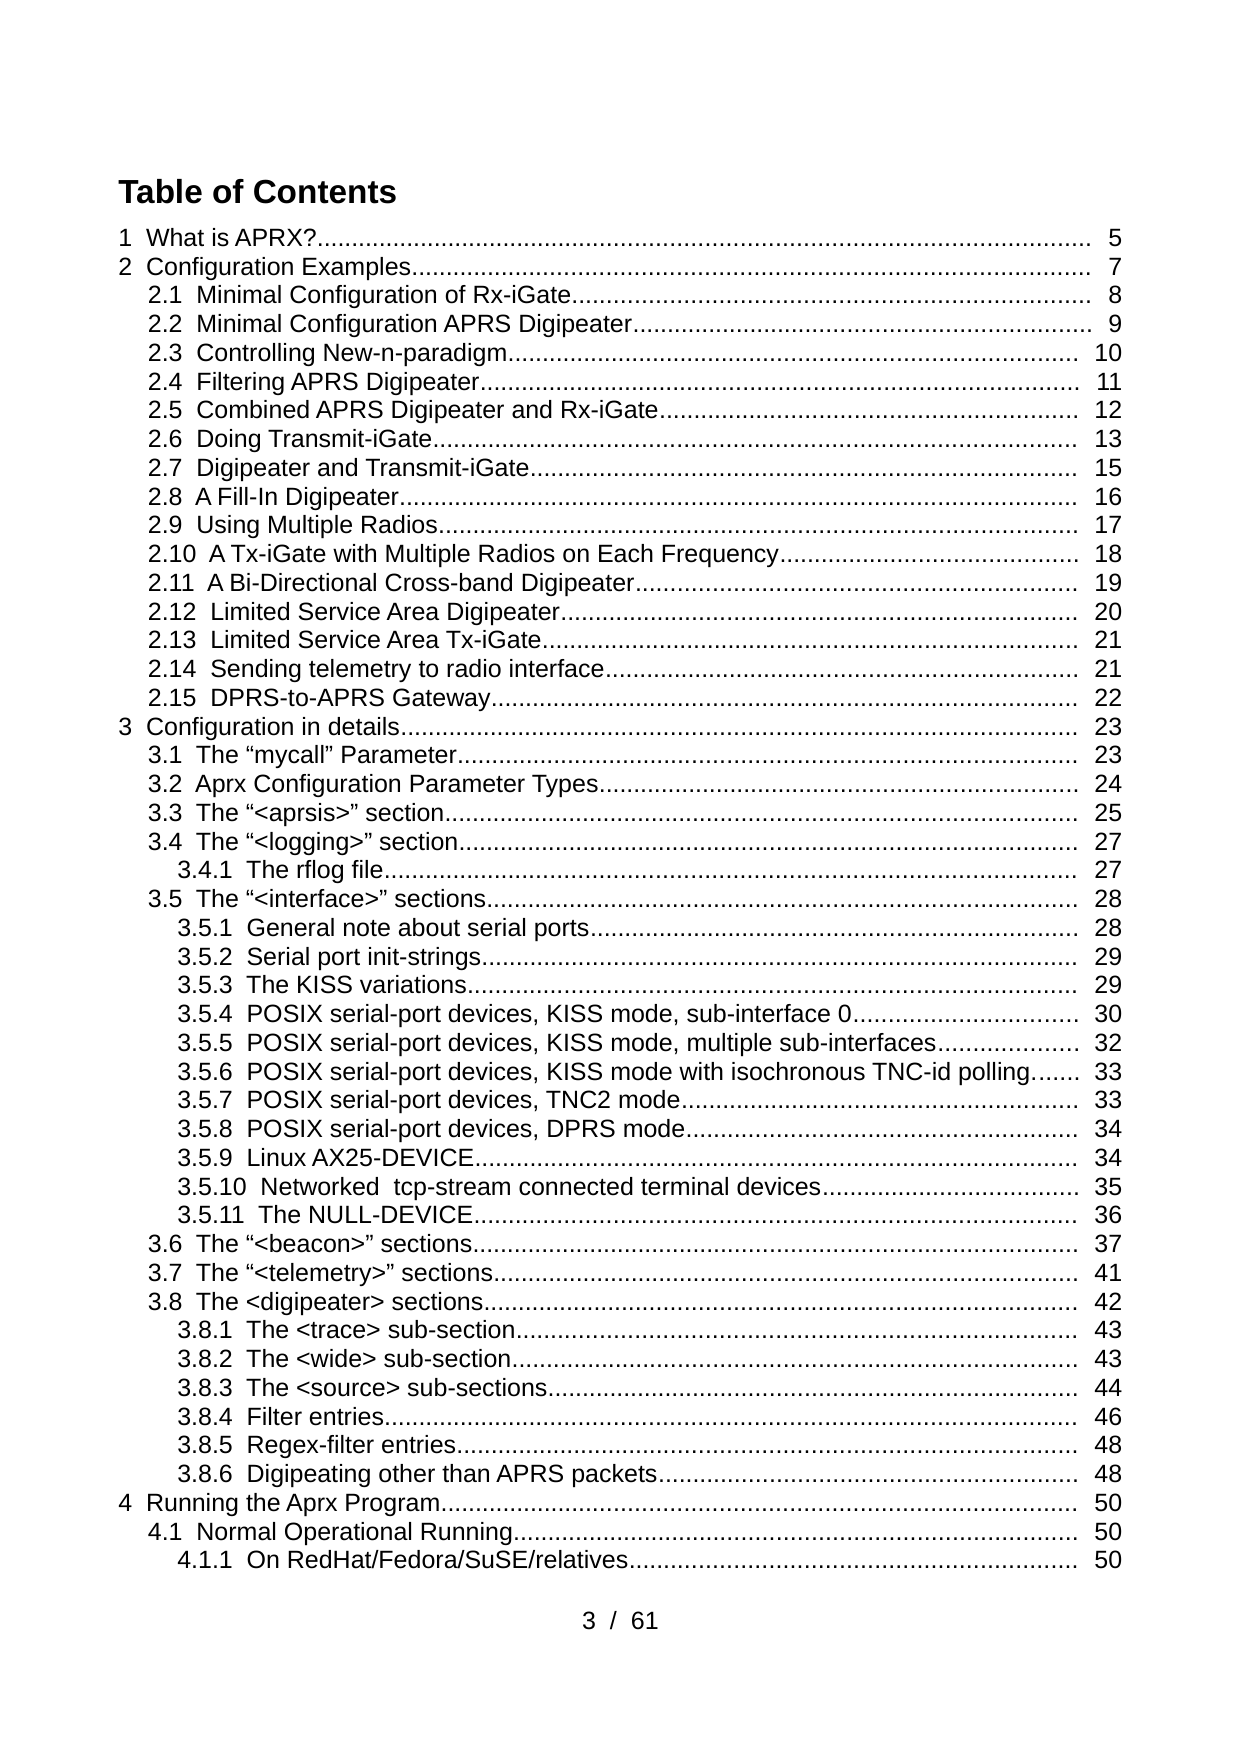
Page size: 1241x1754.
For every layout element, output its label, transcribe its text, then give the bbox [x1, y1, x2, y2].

text 3.5.11 The NULL-DEVICE 36 [177, 1200, 1122, 1229]
text 3.8.5 Regex-filter entries 48 [177, 1430, 1122, 1459]
text 3.5 The “<interface>” sections 28 [148, 884, 1122, 913]
text 3.5.8 POSIX serial-port devices, DPRS mode 34 [177, 1114, 1122, 1143]
text 3.5.10 Networked tcp-stream connected terminal devices 35 [177, 1172, 1122, 1200]
text 4.1 Normal Operational Running 50 [148, 1517, 1122, 1545]
text 2.7 Digipeater and Transmit-iGate 15 [148, 453, 1122, 482]
text 3.3 The “<aprsis>” section 25 [148, 798, 1122, 827]
text 2.15 DPRS-to-APRS Gateway 22 [148, 683, 1122, 712]
text 3.8.6 Digipeating other than APRS packets 48 [177, 1459, 1122, 1488]
text 3.8 The <digipeater> sections 42 [148, 1287, 1122, 1315]
text 3.8.4 Filter entries 46 [177, 1402, 1122, 1430]
text 2.13 Limited Service Area Tx-iGate 21 [148, 625, 1122, 654]
text 3.4 The “<logging>” section 27 [148, 827, 1122, 855]
text 2 Configuration Examples 7 [118, 252, 1122, 280]
text 3 Configuration in details 23 [118, 712, 1122, 740]
text 2.10 A Tx-iGate with Multiple Radios on Each Frequency 18 [148, 539, 1122, 568]
text 3.8.3 The <source> sub-sections 44 [177, 1373, 1122, 1402]
text 2.5 Combined APRS Digipeater and Rx-iGate 12 [148, 395, 1122, 424]
text 3.5.4 POSIX serial-port devices, KISS mode, sub-interface 0 30 [177, 999, 1122, 1028]
text 2.3 Controlling New-n-paradigm 10 [148, 338, 1122, 367]
text 3.2 Aprx Configuration Parameter Types 24 [148, 769, 1122, 798]
text 3.5.9 Linux AX25-DEVICE 34 [177, 1143, 1122, 1172]
text 3.5.2 Serial port init-strings 29 [177, 942, 1122, 970]
text 3.4.1 The rflog file 27 [177, 855, 1122, 884]
text 2.4 Filtering APRS Digipeater 11 [148, 367, 1122, 395]
text 2.14 Sending telemetry to radio interface 21 [148, 654, 1122, 683]
text 1 What is APRX? 5 [118, 223, 1122, 252]
text 2.6 Doing Transmit-iGate 13 [148, 424, 1122, 453]
text 3.8.2 The <wide> sub-section 43 [177, 1344, 1122, 1373]
text 3.7 The “<telemetry>” sections 41 [148, 1258, 1122, 1287]
text 3.5.5 POSIX serial-port devices, KISS mode, multiple sub-interfaces 32 [177, 1028, 1122, 1057]
text 3.5.1 General note about serial ports 28 [177, 913, 1122, 942]
text 3.8.1 The <trace> sub-section 43 [177, 1315, 1122, 1344]
text 4.1.1 On RedHat/Fedora/SuSE/relatives 50 [177, 1545, 1122, 1574]
text 3.1 The “mycall” Parameter 23 [148, 740, 1122, 769]
text 3.6 The “<beacon>” sections 37 [148, 1229, 1122, 1258]
text 4 Running the Aprx Program 50 [118, 1488, 1122, 1517]
text 2.11 A Bi-Directional Cross-band Digipeater 19 [148, 568, 1122, 597]
text 3.5.6 POSIX serial-port devices, KISS mode with isochronous TNC-id polling. 33 [177, 1057, 1122, 1085]
text 2.2 Minimal Configuration APRS Digipeater 9 [148, 309, 1122, 338]
text 2.12 Limited Service Area Digipeater 20 [148, 597, 1122, 625]
subtitle Table of Contents [118, 172, 1122, 210]
text 3.5.7 POSIX serial-port devices, TNC2 mode 33 [177, 1085, 1122, 1114]
text 3.5.3 The KISS variations 29 [177, 970, 1122, 999]
text 2.1 Minimal Configuration of Rx-iGate 8 [148, 280, 1122, 309]
text 2.8 A Fill-In Digipeater 16 [148, 482, 1122, 510]
text 2.9 Using Multiple Radios 17 [148, 510, 1122, 539]
